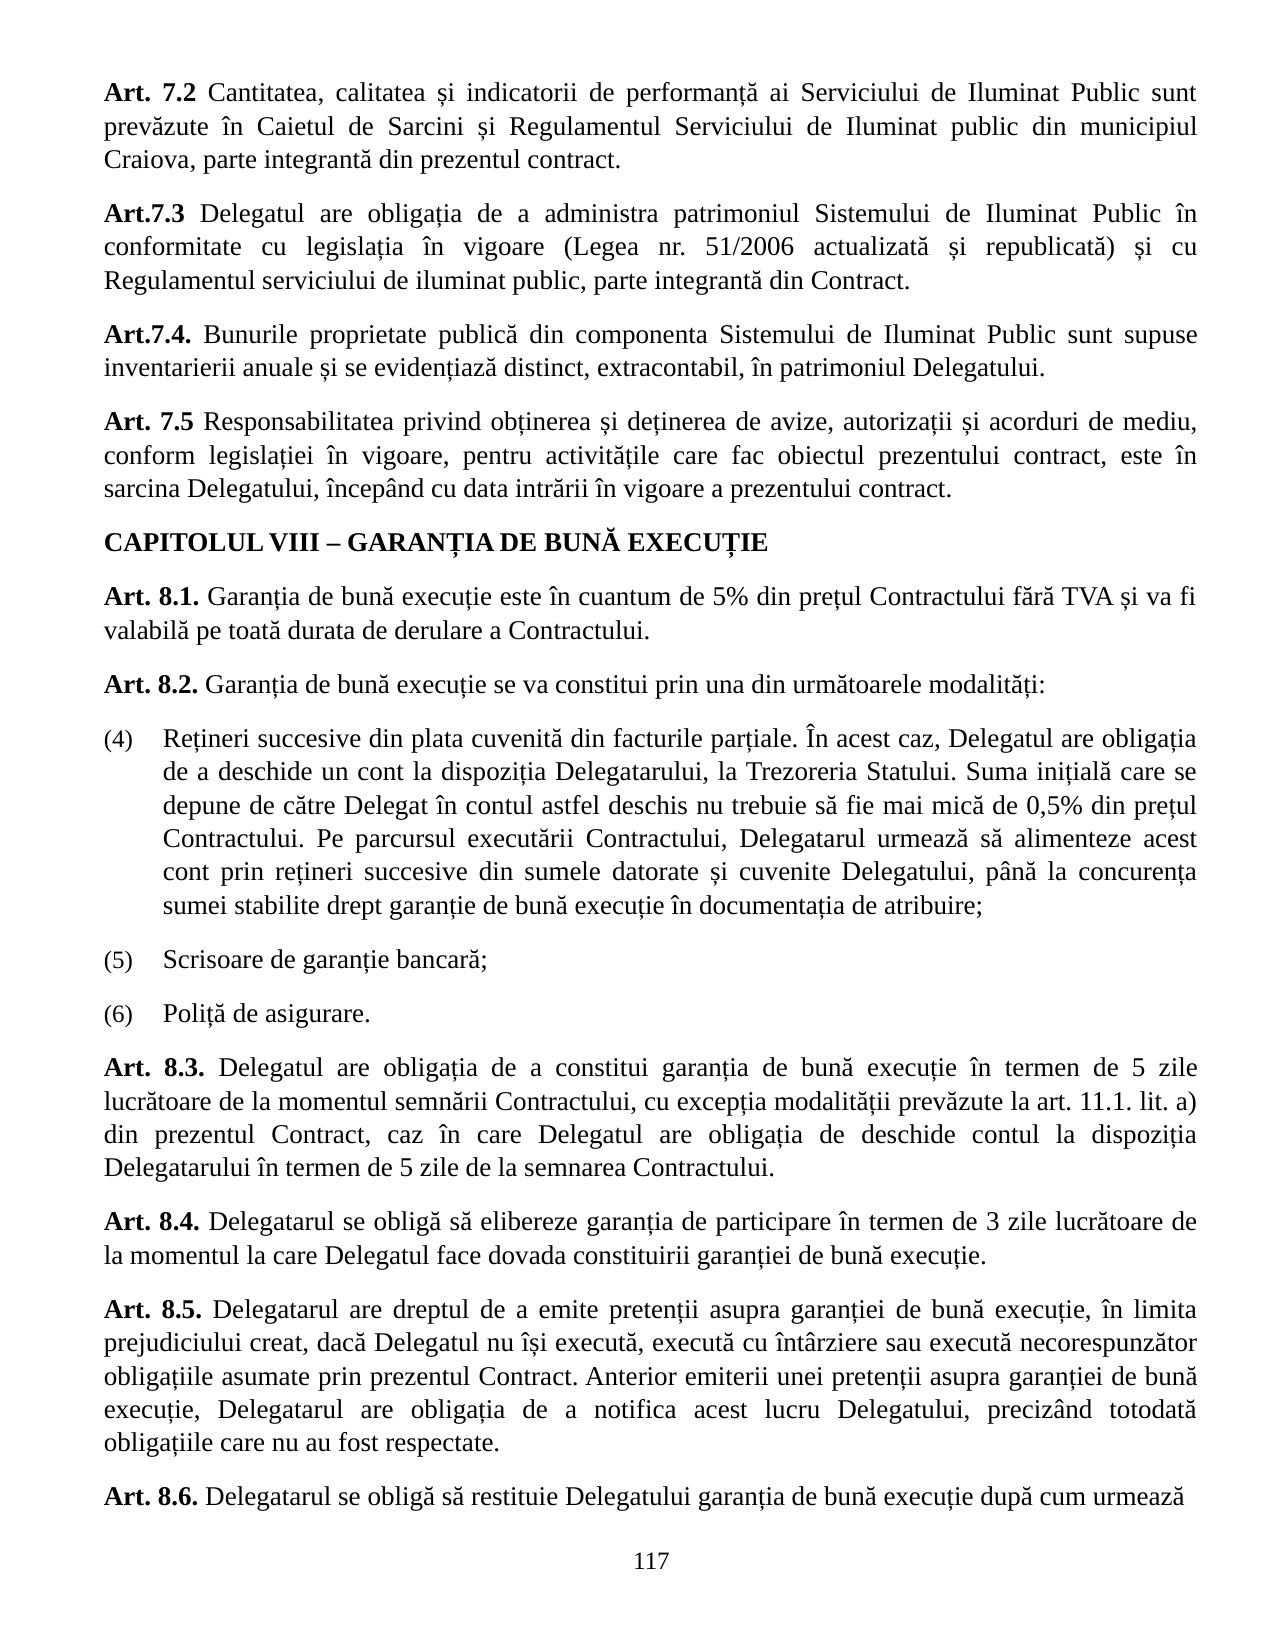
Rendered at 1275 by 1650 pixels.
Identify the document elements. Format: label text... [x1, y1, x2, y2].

text Art.7.3 Delegatul are obligația de a administra patrimoniul Sistemului de Iluminat Public în conformitate cu legislația în vigoare (Legea nr. 51/2006 actualizată și republicată) și cu Regulamentul serviciului de iluminat public, parte integrantă din Contract. [103, 196, 1198, 296]
text Art. 8.6. Delegatarul se obligă să restituie Delegatului garanția de bună execuție după cum urmează [103, 1479, 1198, 1512]
text Art. 7.2 Cantitatea, calitatea și indicatorii de performanță ai Serviciului de Iluminat Public sunt prevăzute în Caietul de Sarcini și Regulamentul Serviciului de Iluminat public din municipiul Craiova, parte integrantă din prezentul contract. [103, 75, 1198, 175]
text Art. 7.5 Responsabilitatea privind obținerea și deținerea de avize, autorizații și acorduri de mediu, conform legislației în vigoare, pentru activitățile care fac obiectul prezentului contract, este în sarcina Delegatului, începând cu data intrării în vigoare a prezentului contract. [103, 404, 1198, 504]
list Scrisoare de garanție bancară; [103, 942, 1198, 975]
text Art. 8.2. Garanția de bună execuție se va constitui prin una din următoarele modalități: [103, 667, 1198, 700]
text Art. 8.3. Delegatul are obligația de a constitui garanția de bună execuție în termen de 5 zile lucrătoare de la momentul semnării Contractului, cu excepția modalității prevăzute la art. 11.1. lit. a) din prezentul Contract, caz în care Delegatul are obligația de deschide contul la dispoziția Delegatarului în termen de 5 zile de la semnarea Contractului. [103, 1050, 1198, 1183]
text Art. 8.5. Delegatarul are dreptul de a emite pretenții asupra garanției de bună execuție, în limita prejudiciului creat, dacă Delegatul nu își execută, execută cu întârziere sau execută necorespunzător obligațiile asumate prin prezentul Contract. Anterior emiterii unei pretenții asupra garanției de bună execuție, Delegatarul are obligația de a notifica acest lucru Delegatului, precizând totodată obligațiile care nu au fost respectate. [103, 1292, 1198, 1458]
list Poliță de asigurare. [103, 996, 1198, 1029]
text Art. 8.1. Garanția de bună execuție este în cuantum de 5% din prețul Contractului fără TVA și va fi valabilă pe toată durata de derulare a Contractului. [103, 579, 1198, 646]
text CAPITOLUL VIII – GARANȚIA DE BUNĂ EXECUȚIE [103, 525, 1198, 558]
list Rețineri succesive din plata cuvenită din facturile parțiale. În acest caz, Delegatul are obligația de a deschide un cont la dispoziția Delegatarului, la Trezoreria Statului. Suma inițială care se depune de către Delegat în contul astfel deschis nu trebuie să fie mai mică de 0,5% din prețul Contractului. Pe parcursul executării Contractului, Delegatarul urmează să alimenteze acest cont prin rețineri succesive din sumele datorate și cuvenite Delegatului, până la concurența sumei stabilite drept garanție de bună execuție în documentația de atribuire; [103, 721, 1198, 921]
text Art.7.4. Bunurile proprietate publică din componenta Sistemului de Iluminat Public sunt supuse inventarierii anuale și se evidențiază distinct, extracontabil, în patrimoniul Delegatului. [103, 317, 1198, 383]
text Art. 8.4. Delegatarul se obligă să elibereze garanția de participare în termen de 3 zile lucrătoare de la momentul la care Delegatul face dovada constituirii garanției de bună execuție. [103, 1204, 1198, 1271]
